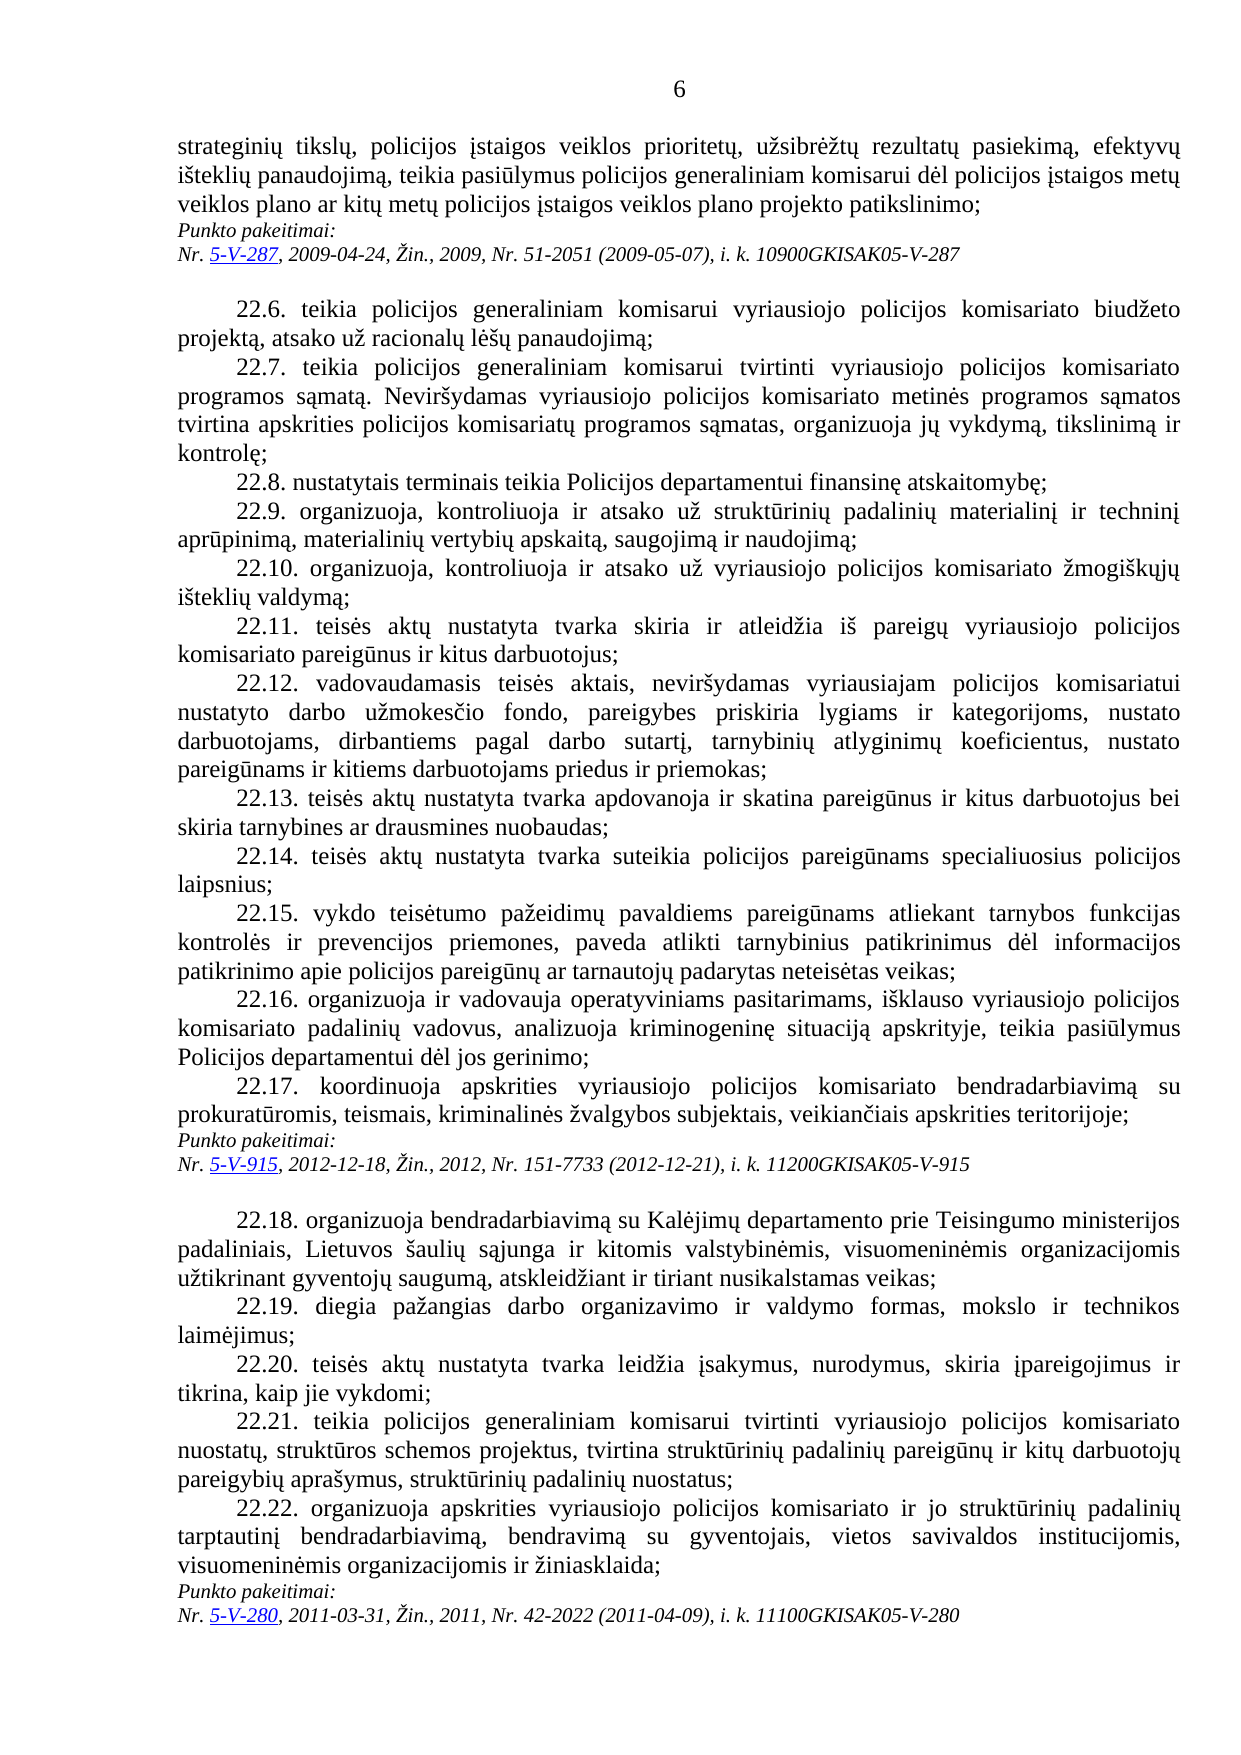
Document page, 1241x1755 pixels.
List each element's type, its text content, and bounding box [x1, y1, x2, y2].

text 22.6. teikia policijos generaliniam komisarui vyriausiojo policijos komisariato biudžeto projektą, atsako už racionalų lėšų panaudojimą; [177, 294, 1181, 352]
text 22.11. teisės aktų nustatyta tvarka skiria ir atleidžia iš pareigų vyriausiojo policijos komisariato pareigūnus ir kitus darbuotojus; [177, 611, 1181, 668]
text 22.10. organizuoja, kontroliuoja ir atsako už vyriausiojo policijos komisariato žmogiškųjų išteklių valdymą; [177, 553, 1181, 611]
text Punkto pakeitimai: [177, 1128, 1181, 1152]
text 22.20. teisės aktų nustatyta tvarka leidžia įsakymus, nurodymus, skiria įpareigojimus ir tikrina, kaip jie vykdomi; [177, 1349, 1181, 1406]
text 22.22. organizuoja apskrities vyriausiojo policijos komisariato ir jo struktūrinių padalinių tarptautinį bendradarbiavimą, bendravimą su gyventojais, vietos savivaldos institucijomis, visuomeninėmis organizacijomis ir žiniasklaida; [177, 1493, 1181, 1579]
text 22.8. nustatytais terminais teikia Policijos departamentui finansinę atskaitomybę; [177, 467, 1181, 496]
text 22.17. koordinuoja apskrities vyriausiojo policijos komisariato bendradarbiavimą su prokuratūromis, teismais, kriminalinės žvalgybos subjektais, veikiančiais apskrities teritorijoje; [177, 1071, 1181, 1128]
text 22.13. teisės aktų nustatyta tvarka apdovanoja ir skatina pareigūnus ir kitus darbuotojus bei skiria tarnybines ar drausmines nuobaudas; [177, 783, 1181, 841]
text Punkto pakeitimai: [177, 1579, 1181, 1603]
text Nr. 5-V-280, 2011-03-31, Žin., 2011, Nr. 42-2022 (2011-04-09), i. k. 11100GKISAK05-V-280 [177, 1603, 1181, 1627]
text Punkto pakeitimai: [177, 218, 1181, 242]
text 22.16. organizuoja ir vadovauja operatyviniams pasitarimams, išklauso vyriausiojo policijos komisariato padalinių vadovus, analizuoja kriminogeninę situaciją apskrityje, teikia pasiūlymus Policijos departamentui dėl jos gerinimo; [177, 984, 1181, 1071]
text 22.7. teikia policijos generaliniam komisarui tvirtinti vyriausiojo policijos komisariato programos sąmatą. Neviršydamas vyriausiojo policijos komisariato metinės programos sąmatos tvirtina apskrities policijos komisariatų programos sąmatas, organizuoja jų vykdymą, tikslinimą ir kontrolę; [177, 352, 1181, 467]
text strateginių tikslų, policijos įstaigos veiklos prioritetų, užsibrėžtų rezultatų pasiekimą, efektyvų išteklių panaudojimą, teikia pasiūlymus policijos generaliniam komisarui dėl policijos įstaigos metų veiklos plano ar kitų metų policijos įstaigos veiklos plano projekto patikslinimo; [177, 131, 1181, 218]
text 22.9. organizuoja, kontroliuoja ir atsako už struktūrinių padalinių materialinį ir techninį aprūpinimą, materialinių vertybių apskaitą, saugojimą ir naudojimą; [177, 496, 1181, 553]
text 22.18. organizuoja bendradarbiavimą su Kalėjimų departamento prie Teisingumo ministerijos padaliniais, Lietuvos šaulių sąjunga ir kitomis valstybinėmis, visuomeninėmis organizacijomis užtikrinant gyventojų saugumą, atskleidžiant ir tiriant nusikalstamas veikas; [177, 1205, 1181, 1291]
text Nr. 5-V-287, 2009-04-24, Žin., 2009, Nr. 51-2051 (2009-05-07), i. k. 10900GKISAK05-V-287 [177, 242, 1181, 266]
text 22.14. teisės aktų nustatyta tvarka suteikia policijos pareigūnams specialiuosius policijos laipsnius; [177, 841, 1181, 898]
text 22.19. diegia pažangias darbo organizavimo ir valdymo formas, mokslo ir technikos laimėjimus; [177, 1291, 1181, 1349]
text 22.15. vykdo teisėtumo pažeidimų pavaldiems pareigūnams atliekant tarnybos funkcijas kontrolės ir prevencijos priemones, paveda atlikti tarnybinius patikrinimus dėl informacijos patikrinimo apie policijos pareigūnų ar tarnautojų padarytas neteisėtas veikas; [177, 898, 1181, 984]
text 22.12. vadovaudamasis teisės aktais, neviršydamas vyriausiajam policijos komisariatui nustatyto darbo užmokesčio fondo, pareigybes priskiria lygiams ir kategorijoms, nustato darbuotojams, dirbantiems pagal darbo sutartį, tarnybinių atlyginimų koeficientus, nustato pareigūnams ir kitiems darbuotojams priedus ir priemokas; [177, 668, 1181, 783]
text 22.21. teikia policijos generaliniam komisarui tvirtinti vyriausiojo policijos komisariato nuostatų, struktūros schemos projektus, tvirtina struktūrinių padalinių pareigūnų ir kitų darbuotojų pareigybių aprašymus, struktūrinių padalinių nuostatus; [177, 1406, 1181, 1493]
text Nr. 5-V-915, 2012-12-18, Žin., 2012, Nr. 151-7733 (2012-12-21), i. k. 11200GKISAK05-V-915 [177, 1152, 1181, 1176]
